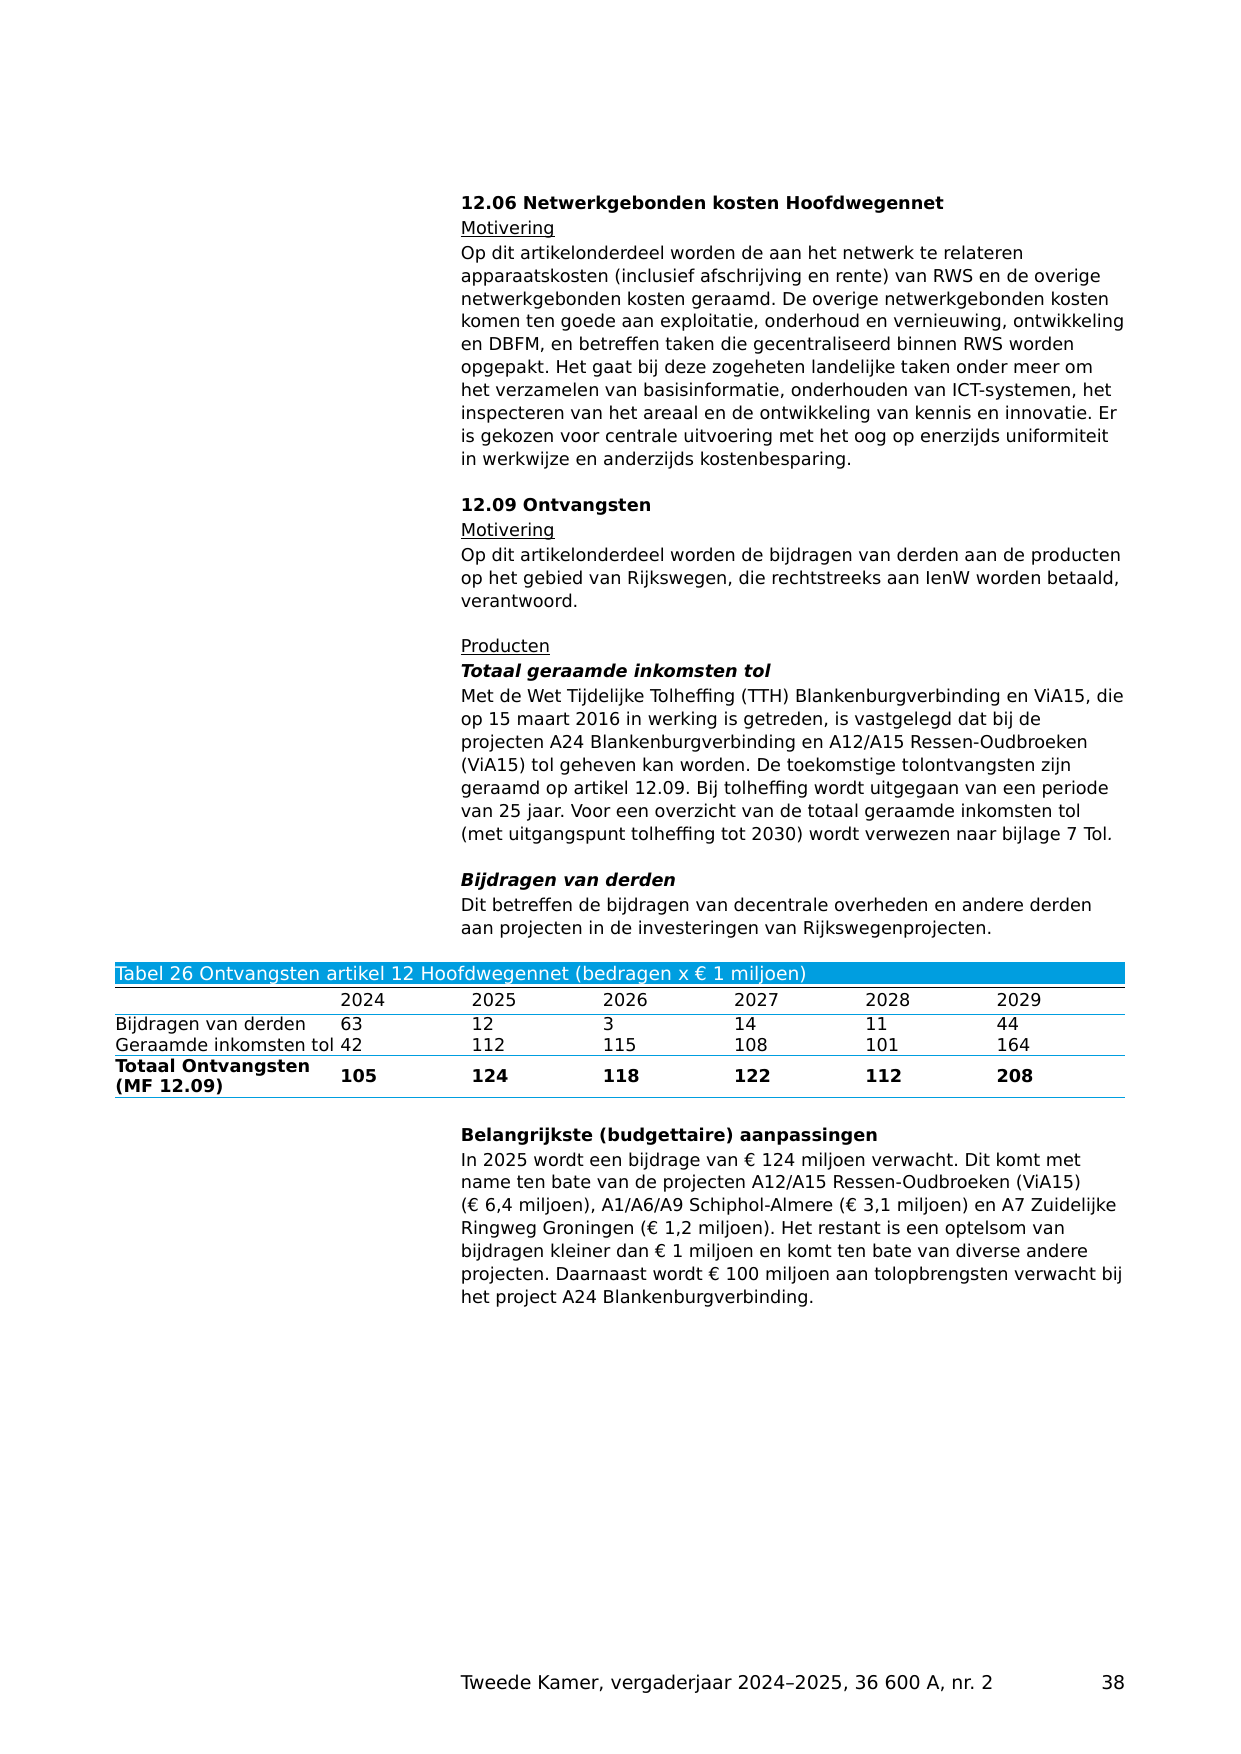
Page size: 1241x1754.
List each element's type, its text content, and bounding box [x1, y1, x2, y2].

table_cell 14 [731, 1015, 862, 1035]
text In 2025 wordt een bijdrage van € 124 miljoen verwacht. Dit komt met name ten bate van de projecten A12/A15 Ressen-Oudbroeken (ViA15) (€ 6,4 miljoen), A1/A6/A9 Schiphol-Almere (€ 3,1 miljoen) en A7 Zuidelijke Ringweg Groningen (€ 1,2 miljoen). Het restant is een optelsom van bijdragen kleiner dan € 1 miljoen en komt ten bate van diverse andere projecten. Daarnaast wordt € 100 miljoen aan tolopbrengsten verwacht bij het project A24 Blankenburgverbinding. [461, 1148, 1125, 1308]
table_cell 208 [994, 1056, 1125, 1097]
table_cell 108 [731, 1035, 862, 1055]
text Dit betreffen de bijdragen van decentrale overheden en andere derden aan projecten in de investeringen van Rijkswegenprojecten. [461, 893, 1125, 939]
table_cell 2029 [994, 988, 1125, 1013]
table_cell 122 [731, 1056, 862, 1097]
table_cell 2028 [862, 988, 993, 1013]
table_cell [115, 988, 337, 1013]
table_cell 2024 [337, 988, 468, 1013]
text 12.09 Ontvangsten [461, 493, 1125, 516]
text Op dit artikelonderdeel worden de bijdragen van derden aan de producten op het gebied van Rijkswegen, die rechtstreeks aan IenW worden betaald, verantwoord. [461, 543, 1125, 612]
table_cell 115 [600, 1035, 731, 1055]
text Met de Wet Tijdelijke Tolheffing (TTH) Blankenburgverbinding en ViA15, die op 15 maart 2016 in werking is getreden, is vastgelegd dat bij de projecten A24 Blankenburgverbinding en A12/A15 Ressen-Oudbroeken (ViA15) tol geheven kan worden. De toekomstige tolontvangsten zijn geraamd op artikel 12.09. Bij tolheffing wordt uitgegaan van een periode van 25 jaar. Voor een overzicht van de totaal geraamde inkomsten tol (met uitgangspunt tolheffing tot 2030) wordt verwezen naar bijlage 7 Tol. [461, 684, 1125, 845]
text 12.06 Netwerkgebonden kosten Hoofdwegennet [461, 191, 1125, 214]
table_cell 12 [469, 1015, 600, 1035]
table_cell 11 [862, 1015, 993, 1035]
text Producten [461, 634, 1125, 657]
table_cell 118 [600, 1056, 731, 1097]
text Op dit artikelonderdeel worden de aan het netwerk te relateren apparaatskosten (inclusief afschrijving en rente) van RWS en de overige netwerkgebonden kosten geraamd. De overige netwerkgebonden kosten komen ten goede aan exploitatie, onderhoud en vernieuwing, ontwikkeling en DBFM, en betreffen taken die gecentraliseerd binnen RWS worden opgepakt. Het gaat bij deze zogeheten landelijke taken onder meer om het verzamelen van basisinformatie, onderhouden van ICT-systemen, het inspecteren van het areaal en de ontwikkeling van kennis en innovatie. Er is gekozen voor centrale uitvoering met het oog op enerzijds uniformiteit in werkwijze en anderzijds kostenbesparing. [461, 241, 1125, 470]
table_cell 105 [337, 1056, 468, 1097]
table_cell 164 [994, 1035, 1125, 1055]
table_cell 44 [994, 1015, 1125, 1035]
text Motivering [461, 216, 1125, 239]
table_cell 2025 [469, 988, 600, 1013]
table_cell 2027 [731, 988, 862, 1013]
table_cell 112 [469, 1035, 600, 1055]
text Motivering [461, 518, 1125, 541]
table_cell 124 [469, 1056, 600, 1097]
table_cell 101 [862, 1035, 993, 1055]
table_cell 63 [337, 1015, 468, 1035]
table_cell 112 [862, 1056, 993, 1097]
table_cell Bijdragen van derden [115, 1015, 337, 1035]
table_cell 42 [337, 1035, 468, 1055]
table_cell Totaal Ontvangsten (MF 12.09) [115, 1056, 337, 1097]
text Bijdragen van derden [461, 868, 1125, 891]
table_cell 2026 [600, 988, 731, 1013]
text Totaal geraamde inkomsten tol [461, 659, 1125, 682]
table_cell 3 [600, 1015, 731, 1035]
table_cell Geraamde inkomsten tol [115, 1035, 337, 1055]
text Belangrijkste (budgettaire) aanpassingen [461, 1123, 1125, 1146]
